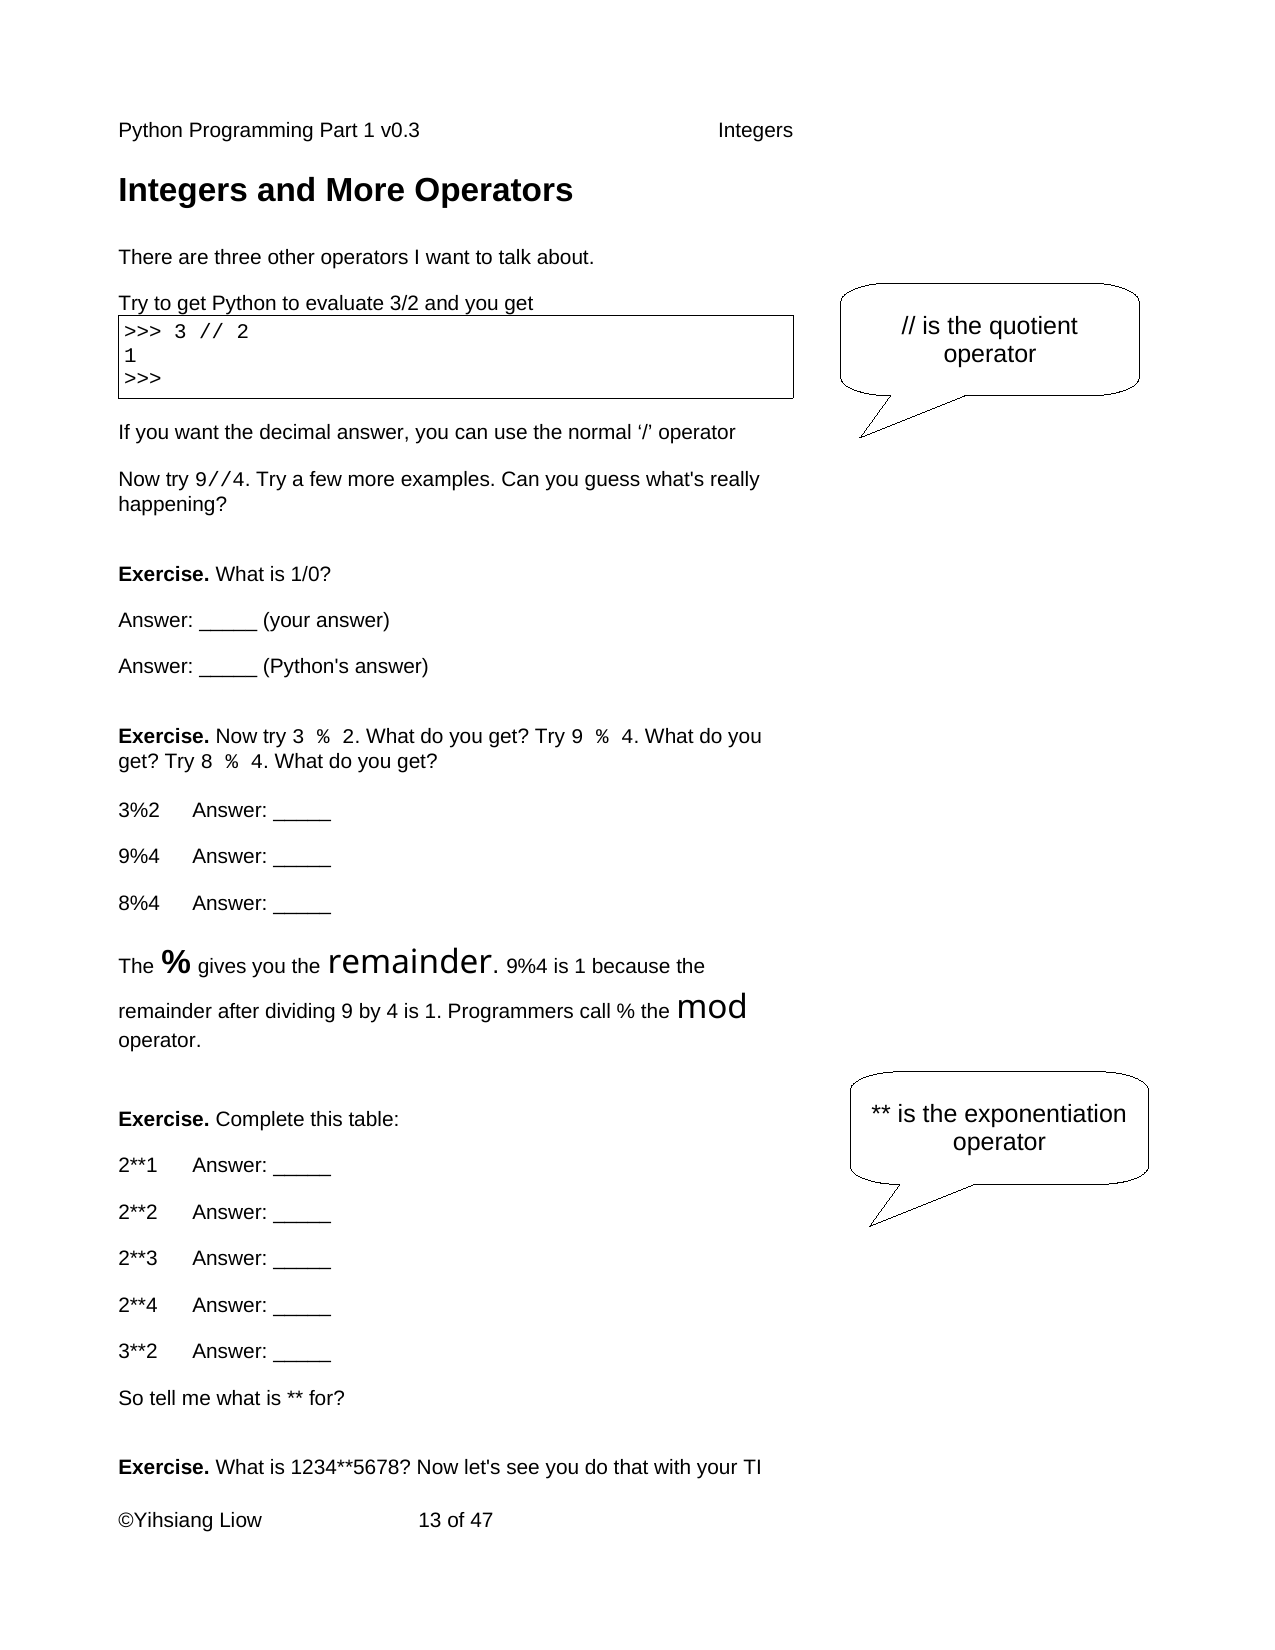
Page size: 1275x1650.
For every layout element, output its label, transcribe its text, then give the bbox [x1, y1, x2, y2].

text Now try 9//4. Try a few more examples. Can you guess what's really happening? [118, 467, 793, 516]
text Exercise. Complete this table: [118, 1107, 793, 1131]
table_header >>> 3 // 2 1 >>> [119, 316, 793, 398]
text Try to get Python to evaluate 3/2 and you get [118, 292, 793, 315]
text Answer: _____ (Python's answer) [118, 655, 793, 678]
text 3%2 Answer: _____ [118, 798, 793, 821]
text If you want the decimal answer, you can use the normal ‘/’ operator [118, 421, 793, 444]
text Integers and More Operators [118, 171, 793, 208]
text Exercise. What is 1234**5678? Now let's see you do that with your TI [118, 1456, 793, 1479]
text So tell me what is ** for? [118, 1386, 793, 1409]
text Exercise. Now try 3 % 2. What do you get? Try 9 % 4. What do you get? Try 8 % 4. What do you get? [118, 725, 793, 775]
text Answer: _____ (your answer) [118, 609, 793, 632]
text 2**3 Answer: _____ [118, 1247, 793, 1270]
text There are three other operators I want to talk about. [118, 245, 793, 269]
text 9%4 Answer: _____ [118, 845, 793, 868]
text 2**2 Answer: _____ [118, 1200, 793, 1224]
text Exercise. What is 1/0? [118, 562, 793, 585]
text 8%4 Answer: _____ [118, 891, 793, 914]
text The % gives you the remainder. 9%4 is 1 because the remainder after dividing 9 by 4 is 1. Programmers call % the mod operator. [118, 938, 793, 1052]
text 2**4 Answer: _____ [118, 1293, 793, 1317]
text 3**2 Answer: _____ [118, 1340, 793, 1363]
text 2**1 Answer: _____ [118, 1154, 793, 1177]
